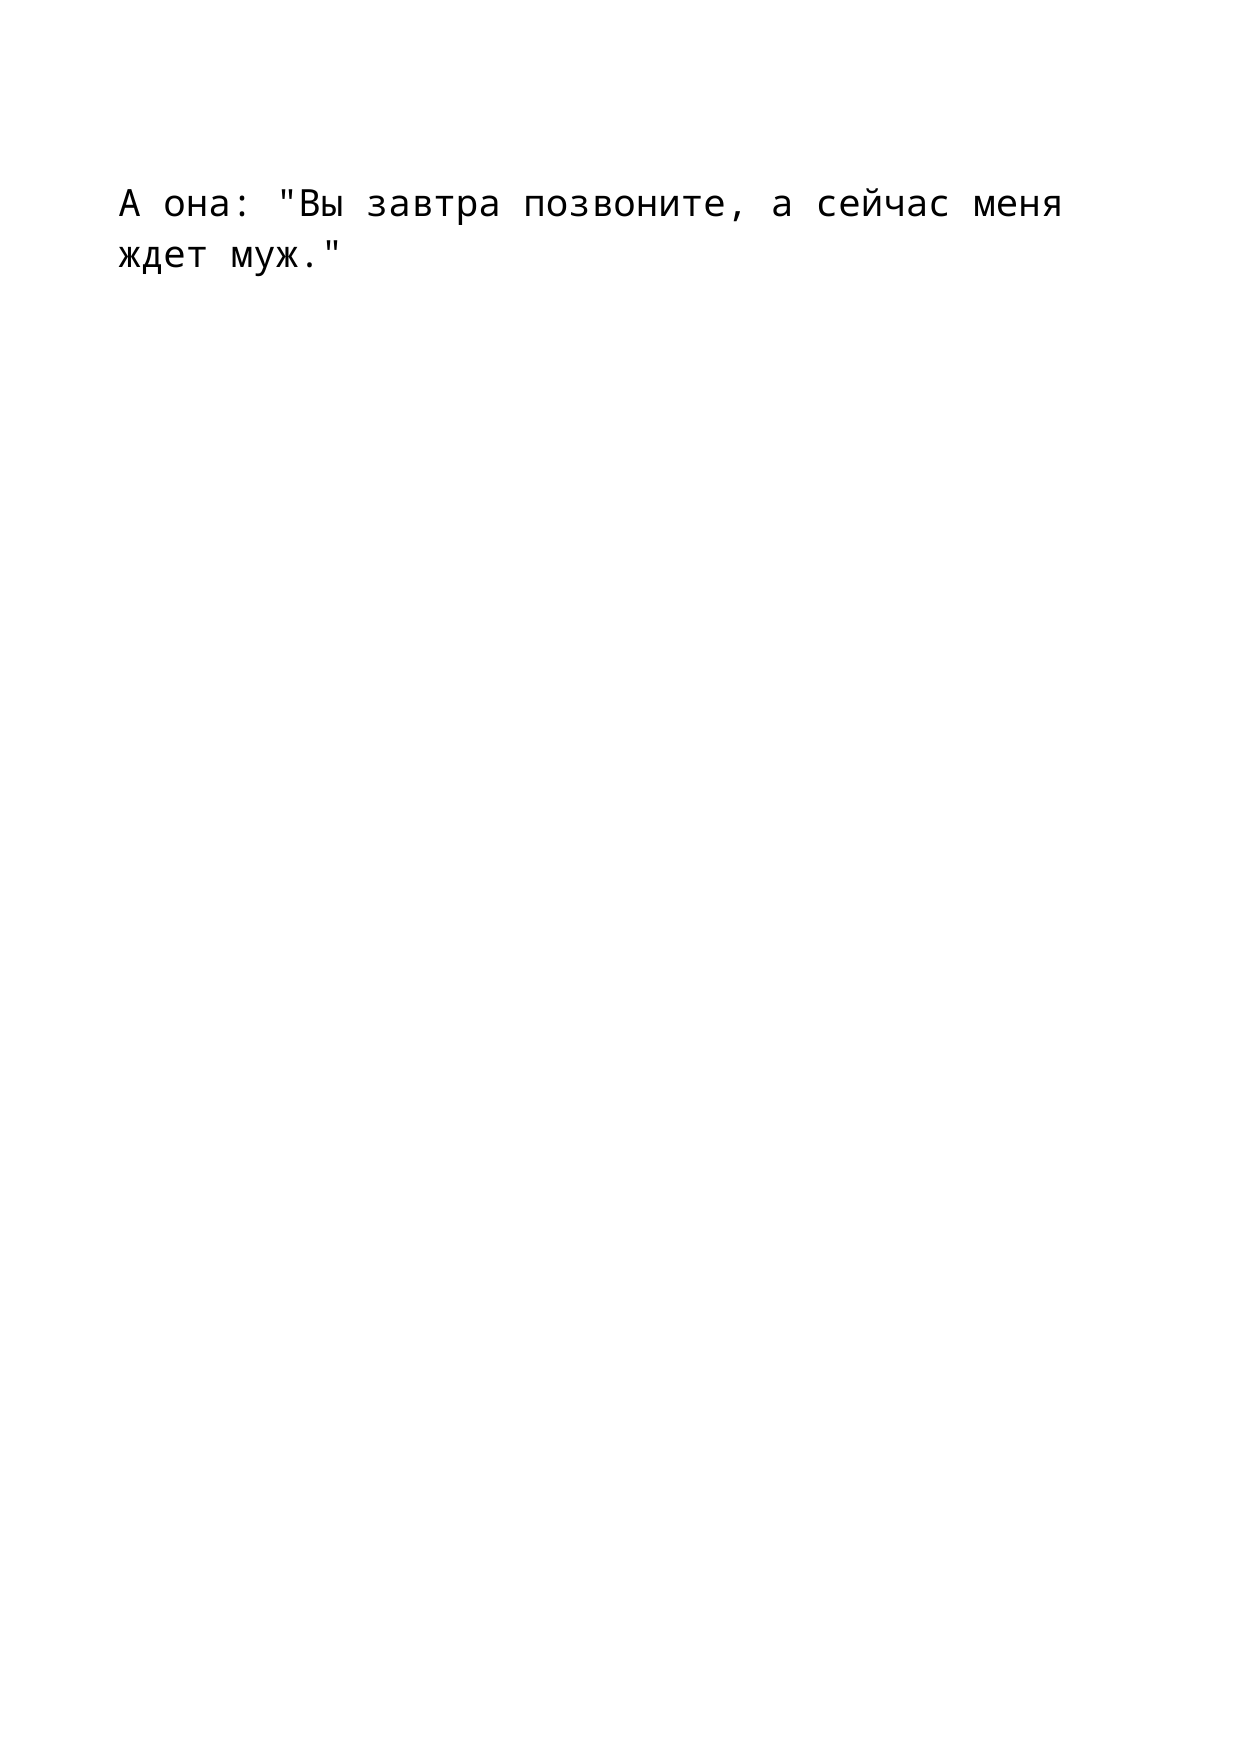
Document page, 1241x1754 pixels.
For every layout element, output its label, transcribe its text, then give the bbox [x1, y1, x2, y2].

text А она: "Вы завтра позвоните, а сейчас меня ждет муж." [118, 176, 1122, 278]
